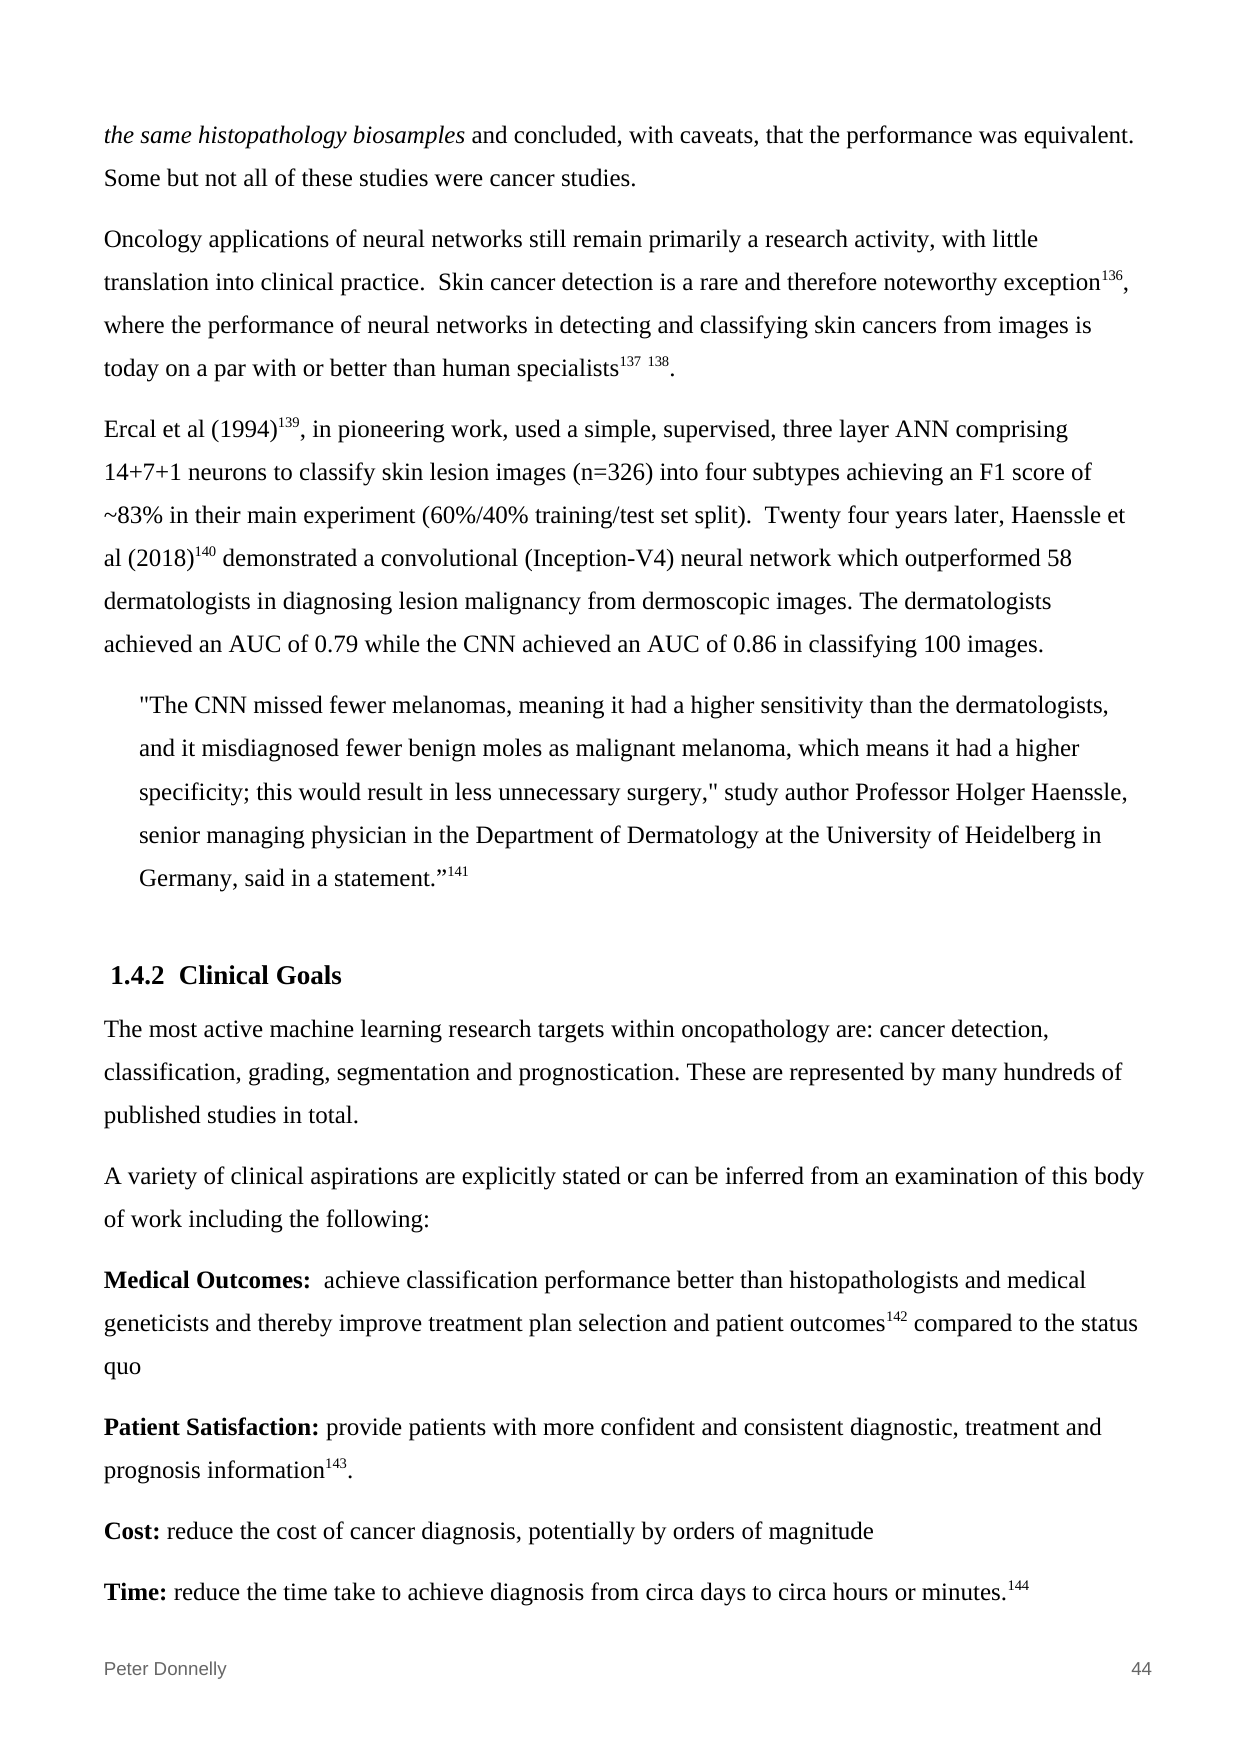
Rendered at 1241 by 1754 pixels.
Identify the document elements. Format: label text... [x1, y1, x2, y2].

text A variety of clinical aspirations are explicitly stated or can be inferred from an examination of this body of work including the following: [103, 1161, 1146, 1233]
text "The CNN missed fewer melanomas, meaning it had a higher sensitivity than the dermatologists, and it misdiagnosed fewer benign moles as malignant melanoma, which means it had a higher specificity; this would result in less unnecessary surgery," study author Professor Holger Haenssle, senior managing physician in the Department of Dermatology at the University of Heidelberg in Germany, said in a statement.” [139, 690, 1146, 892]
text Ercal et al (1994), in pioneering work, used a simple, supervised, three layer ANN comprising 14+7+1 neurons to classify skin lesion images (n=326) into four subtypes achieving an F1 score of ~83% in their main experiment (60%/40% training/test set split). Twenty four years later, Haenssle et al (2018) demonstrated a convolutional (Inception-V4) neural network which outperformed 58 dermatologists in diagnosing lesion malignancy from dermoscopic images. The dermatologists achieved an AUC of 0.79 while the CNN achieved an AUC of 0.86 in classifying 100 images. [103, 414, 1146, 658]
subtitle Clinical Goals [103, 959, 1146, 990]
text the same histopathology biosamples and concluded, with caveats, that the performance was equivalent. Some but not all of these studies were cancer studies. [103, 120, 1146, 192]
text Medical Outcomes: achieve classification performance better than histopathologists and medical geneticists and thereby improve treatment plan selection and patient outcomes compared to the status quo [103, 1265, 1146, 1380]
text Patient Satisfaction: provide patients with more confident and consistent diagnostic, treatment and prognosis information. [103, 1412, 1146, 1484]
text Oncology applications of neural networks still remain primarily a research activity, with little translation into clinical practice. Skin cancer detection is a rare and therefore noteworthy exception, where the performance of neural networks in detecting and classifying skin cancers from images is today on a par with or better than human specialists . [103, 224, 1146, 382]
text Time: reduce the time take to achieve diagnosis from circa days to circa hours or minutes. [103, 1577, 1146, 1606]
text The most active machine learning research targets within oncopathology are: cancer detection, classification, grading, segmentation and prognostication. These are represented by many hundreds of published studies in total. [103, 1014, 1146, 1129]
text Cost: reduce the cost of cancer diagnosis, potentially by orders of magnitude [103, 1516, 1146, 1545]
